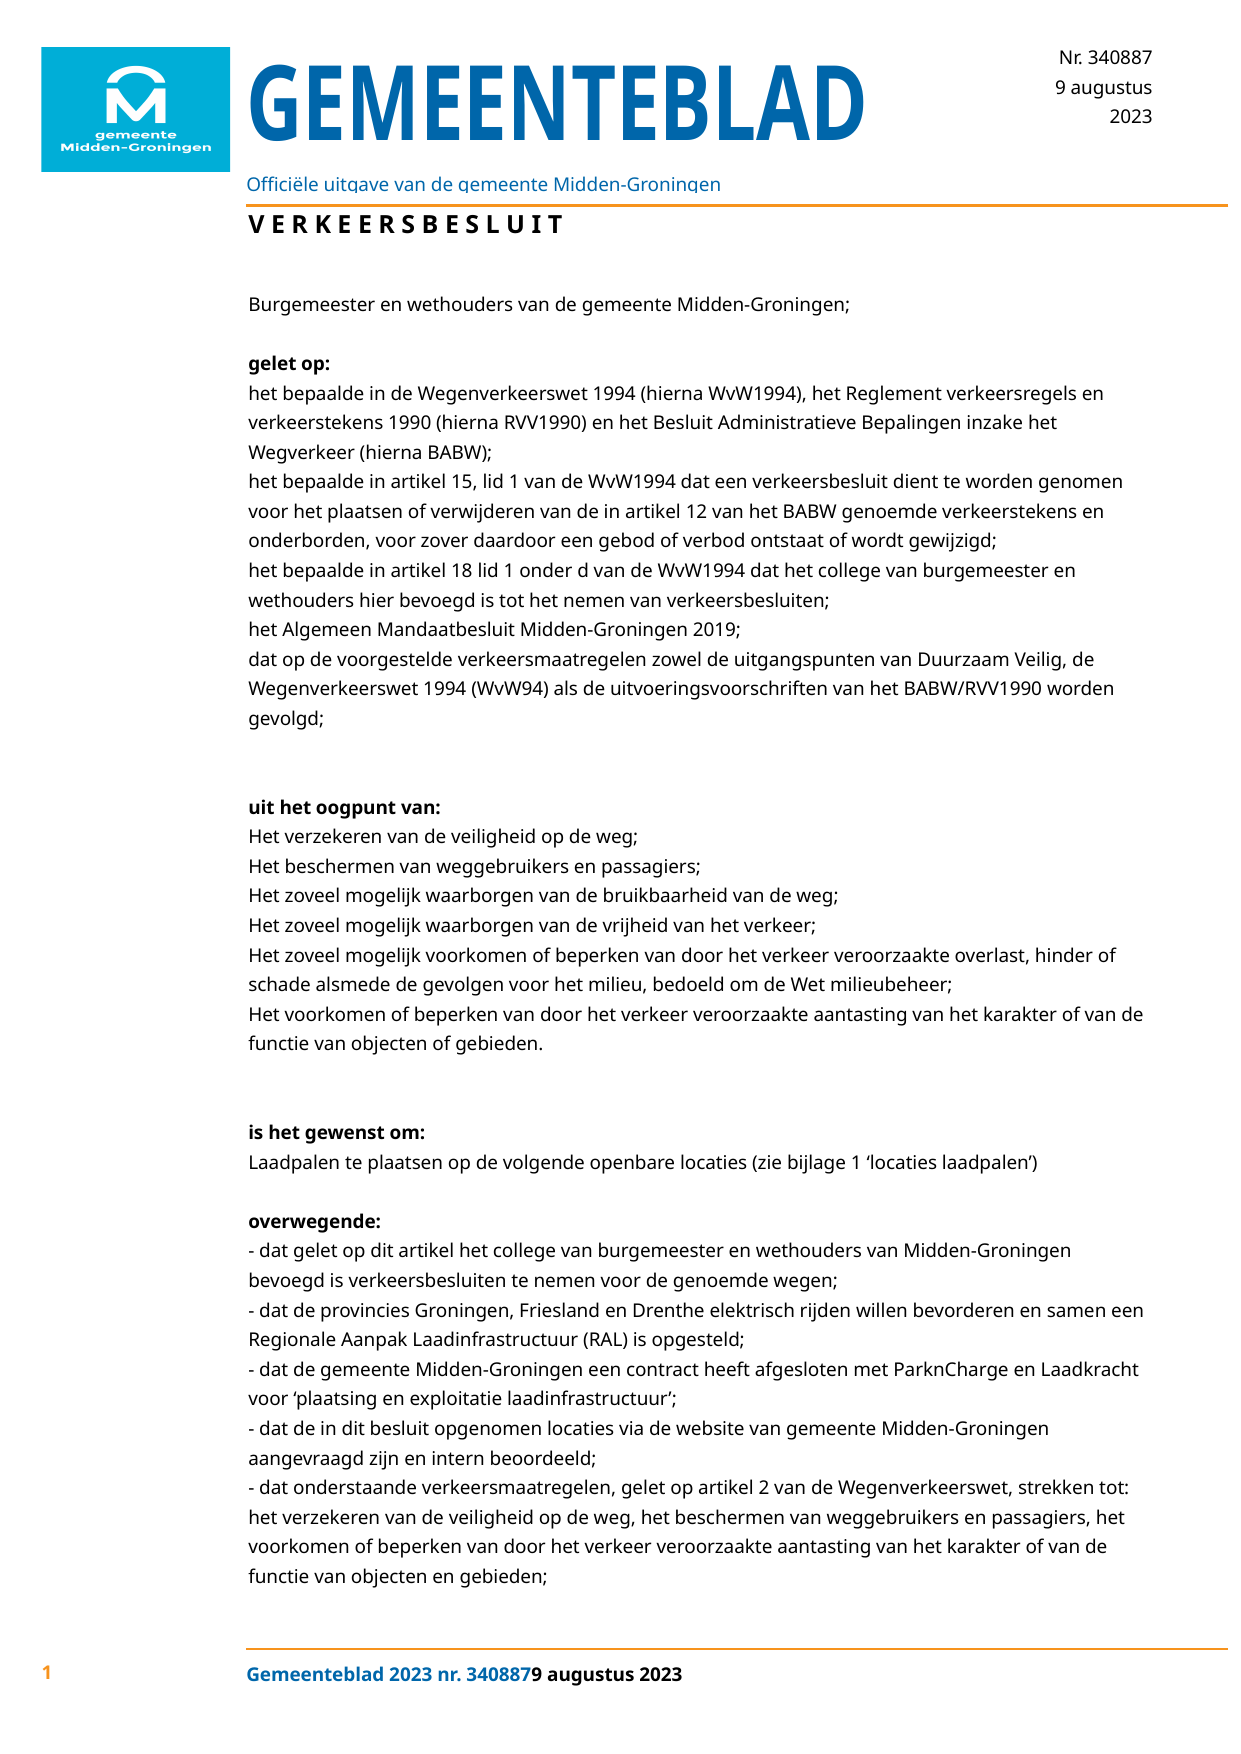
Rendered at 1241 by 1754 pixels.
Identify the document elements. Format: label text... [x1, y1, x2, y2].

text V E R K E E R S B E S L U I T [248, 207, 1152, 241]
text - dat de provincies Groningen, Friesland en Drenthe elektrisch rijden willen bevorderen en samen een Regionale Aanpak Laadinfrastructuur (RAL) is opgesteld; [248, 1297, 1152, 1352]
text het Algemeen Mandaatbesluit Midden-Groningen 2019; [248, 616, 1152, 642]
text - dat de gemeente Midden-Groningen een contract heeft afgesloten met ParknCharge en Laadkracht voor ‘plaatsing en exploitatie laadinfrastructuur’; [248, 1356, 1152, 1411]
text - dat onderstaande verkeersmaatregelen, gelet op artikel 2 van de Wegenverkeerswet, strekken tot: het verzekeren van de veiligheid op de weg, het beschermen van weggebruikers en passagiers, het voorkomen of beperken van door het verkeer veroorzaakte aantasting van het karakter of van de functie van objecten en gebieden; [248, 1474, 1152, 1589]
text gelet op: [248, 350, 1152, 376]
text Het zoveel mogelijk waarborgen van de bruikbaarheid van de weg; [248, 883, 1152, 908]
text uit het oogpunt van: [248, 794, 1152, 820]
text Het zoveel mogelijk waarborgen van de vrijheid van het verkeer; [248, 912, 1152, 938]
text het bepaalde in de Wegenverkeerswet 1994 (hierna WvW1994), het Reglement verkeersregels en verkeerstekens 1990 (hierna RVV1990) en het Besluit Administratieve Bepalingen inzake het Wegverkeer (hierna BABW); [248, 380, 1152, 465]
text het bepaalde in artikel 18 lid 1 onder d van de WvW1994 dat het college van burgemeester en wethouders hier bevoegd is tot het nemen van verkeersbesluiten; [248, 557, 1152, 613]
text Het voorkomen of beperken van door het verkeer veroorzaakte aantasting van het karakter of van de functie van objecten of gebieden. [248, 1001, 1152, 1056]
text Laadpalen te plaatsen op de volgende openbare locaties (zie bijlage 1 ‘locaties laadpalen’) [248, 1149, 1152, 1175]
text het bepaalde in artikel 15, lid 1 van de WvW1994 dat een verkeersbesluit dient te worden genomen voor het plaatsen of verwijderen van de in artikel 12 van het BABW genoemde verkeerstekens en onderborden, voor zover daardoor een gebod of verbod ontstaat of wordt gewijzigd; [248, 468, 1152, 553]
text - dat gelet op dit artikel het college van burgemeester en wethouders van Midden-Groningen bevoegd is verkeersbesluiten te nemen voor de genoemde wegen; [248, 1238, 1152, 1293]
text Het verzekeren van de veiligheid op de weg; [248, 823, 1152, 849]
text dat op de voorgestelde verkeersmaatregelen zowel de uitgangspunten van Duurzaam Veilig, de Wegenverkeerswet 1994 (WvW94) als de uitvoeringsvoorschriften van het BABW/RVV1990 worden gevolgd; [248, 646, 1152, 731]
picture [184, 146, 190, 153]
picture [108, 66, 164, 82]
text - dat de in dit besluit opgenomen locaties via de website van gemeente Midden-Groningen aangevraagd zijn en intern beoordeeld; [248, 1415, 1152, 1471]
text overwegende: [248, 1208, 1152, 1234]
text Het zoveel mogelijk voorkomen of beperken van door het verkeer veroorzaakte overlast, hinder of schade alsmede de gevolgen voor het milieu, bedoeld om de Wet milieubeheer; [248, 942, 1152, 997]
text Burgemeester en wethouders van de gemeente Midden-Groningen; [248, 291, 1152, 317]
text is het gewenst om: [248, 1119, 1152, 1145]
picture [107, 89, 165, 122]
text Het beschermen van weggebruikers en passagiers; [248, 853, 1152, 879]
